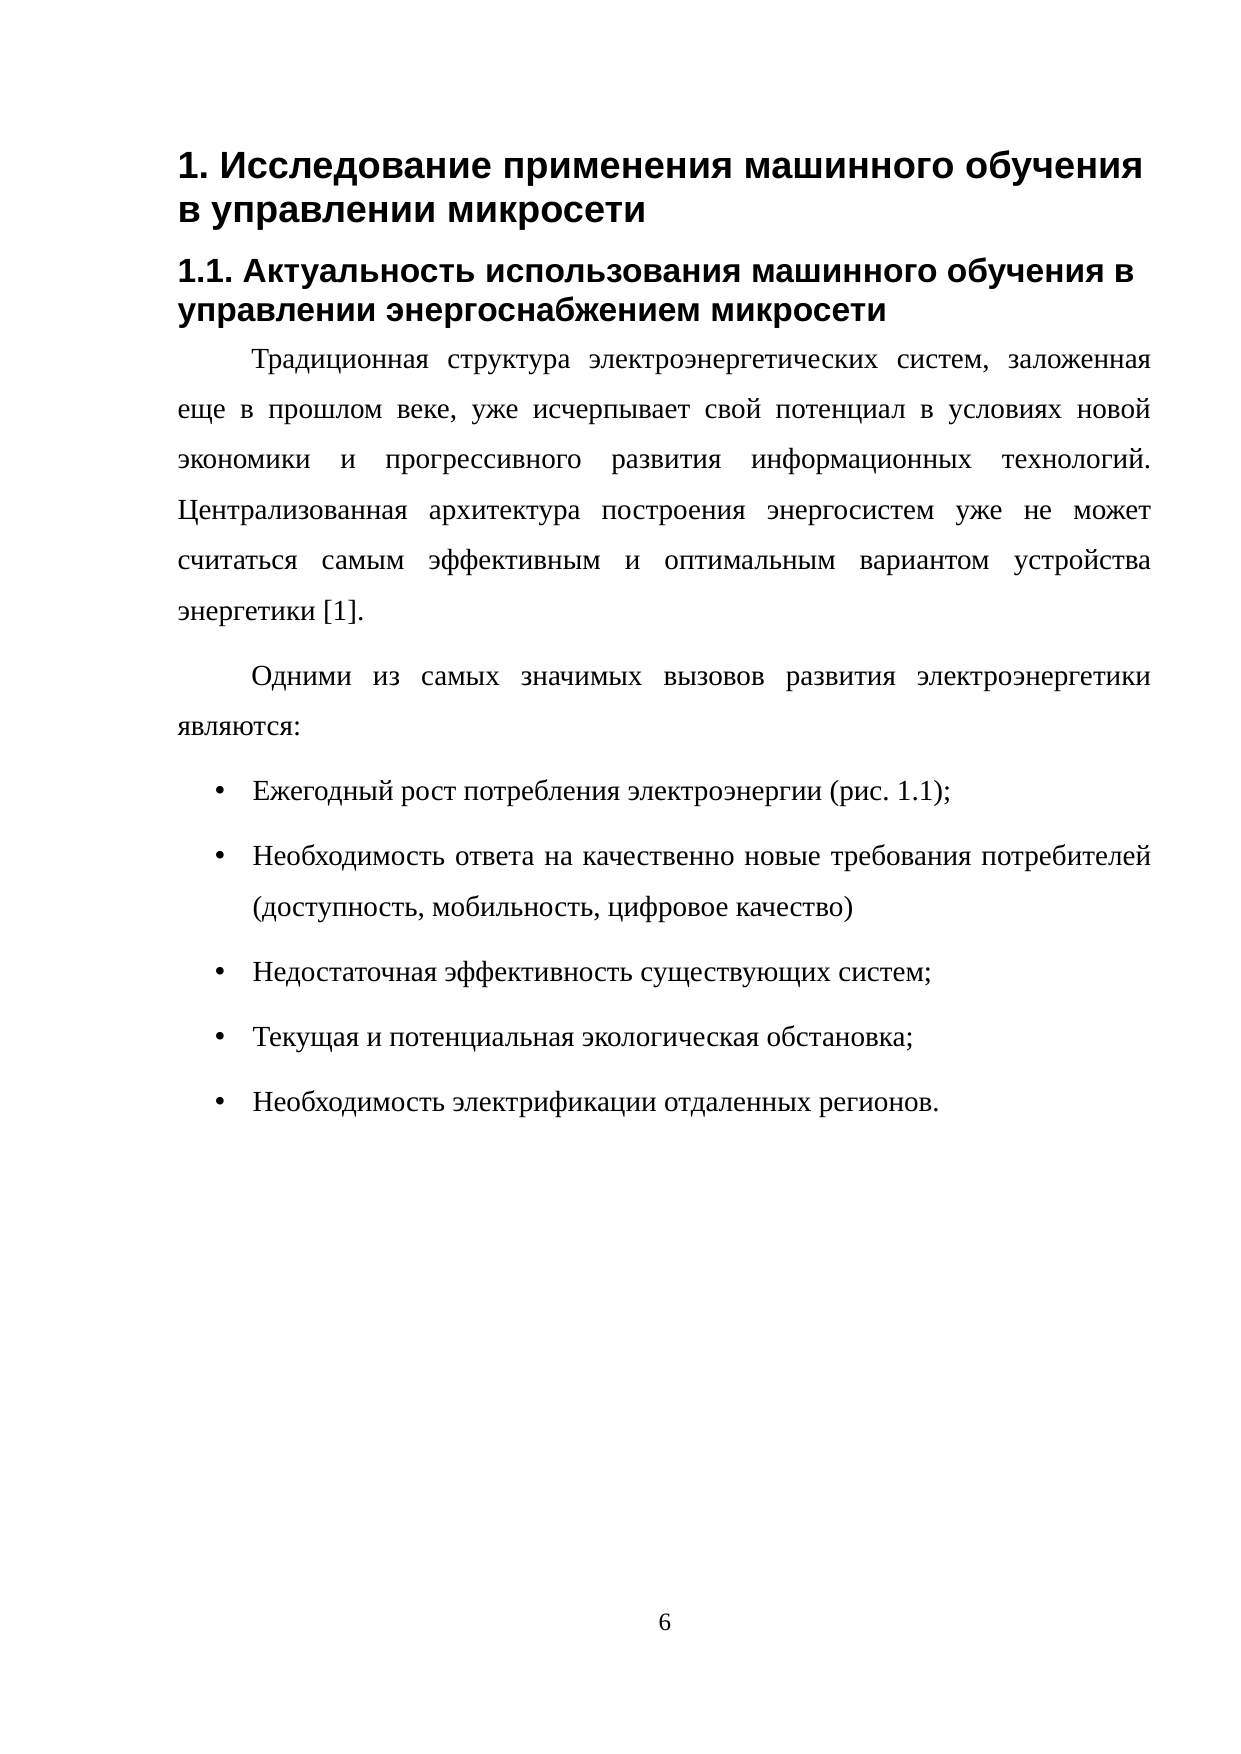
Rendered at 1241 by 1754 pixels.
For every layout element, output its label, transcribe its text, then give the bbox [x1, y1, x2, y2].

list Ежегодный рост потребления электроэнергии (рис. 1.1); [215, 773, 1152, 807]
subtitle 1.1. Актуальность использования машинного обучения в управлении энергоснабжением микросети [177, 251, 1152, 328]
list Необходимость ответа на качественно новые требования потребителей (доступность, мобильность, цифровое качество) [215, 838, 1152, 922]
list Необходимость электрификации отдаленных регионов. [215, 1084, 1152, 1118]
list Недостаточная эффективность существующих систем; [215, 954, 1152, 987]
text Одними из самых значимых вызовов развития электроэнергетики являются: [177, 658, 1152, 742]
subtitle 1. Исследование применения машинного обучения в управлении микросети [177, 143, 1152, 230]
list Текущая и потенциальная экологическая обстановка; [215, 1019, 1152, 1053]
text Традиционная структура электроэнергетических систем, заложенная еще в прошлом веке, уже исчерпывает свой потенциал в условиях новой экономики и прогрессивного развития информационных технологий. Централизованная архитектура построения энергосистем уже не может считаться самым эффективным и оптимальным вариантом устройства энергетики [1]. [177, 341, 1152, 626]
